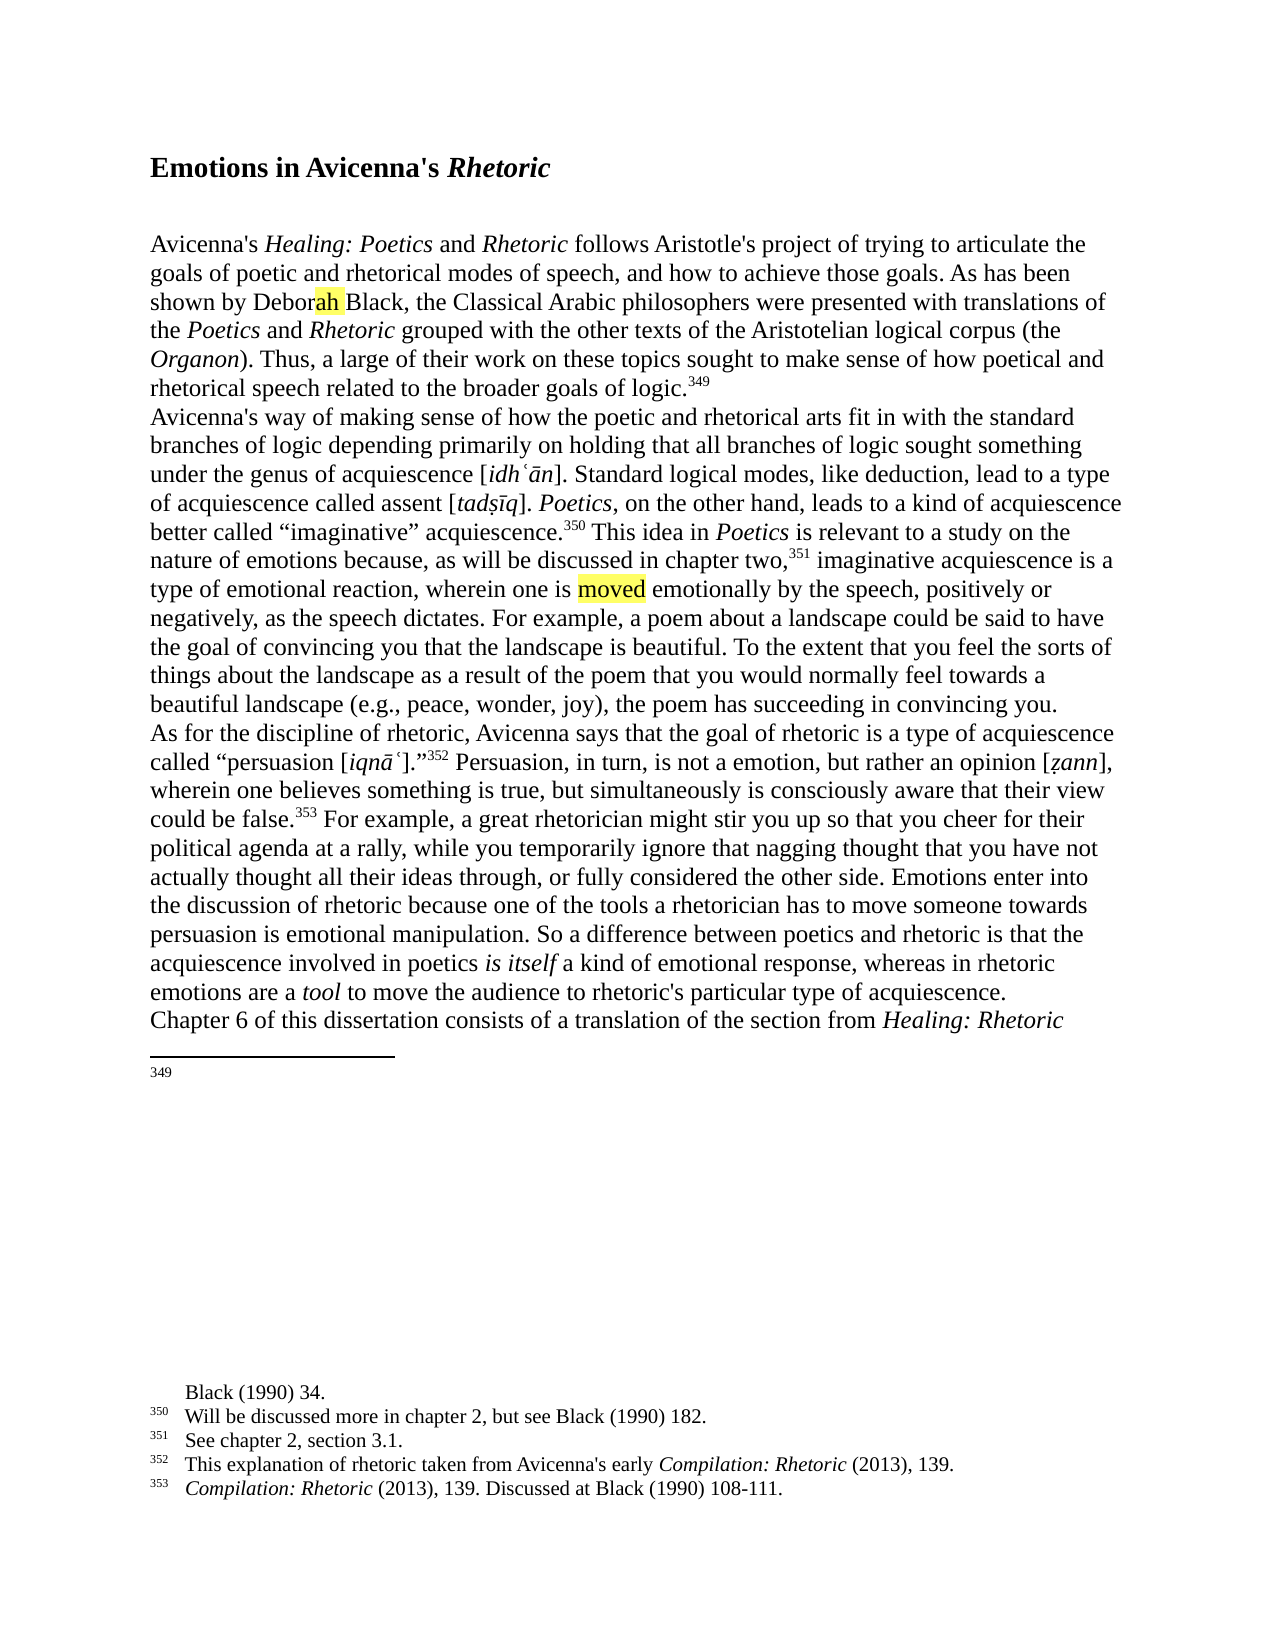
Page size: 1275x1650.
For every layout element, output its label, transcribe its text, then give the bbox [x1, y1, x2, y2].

text Chapter 6 of this dissertation consists of a translation of the section from Healing: Rhetoric [150, 1005, 1125, 1034]
text Avicenna's way of making sense of how the poetic and rhetorical arts fit in with the standard branches of logic depending primarily on holding that all branches of logic sought something under the genus of acquiescence [idhʿān]. Standard logical modes, like deduction, lead to a type of acquiescence called assent [tadṣīq]. Poetics, on the other hand, leads to a kind of acquiescence better called “imaginative” acquiescence. This idea in Poetics is relevant to a study on the nature of emotions because, as will be discussed in chapter two, imaginative acquiescence is a type of emotional reaction, wherein one is moved emotionally by the speech, positively or negatively, as the speech dictates. For example, a poem about a landscape could be said to have the goal of convincing you that the landscape is beautiful. To the extent that you feel the sorts of things about the landscape as a result of the poem that you would normally feel towards a beautiful landscape (e.g., peace, wonder, joy), the poem has succeeding in convincing you. [150, 402, 1125, 718]
text As for the discipline of rhetoric, Avicenna says that the goal of rhetoric is a type of acquiescence called “persuasion [iqnāʿ].” Persuasion, in turn, is not a emotion, but rather an opinion [ẓann], wherein one believes something is true, but simultaneously is consciously aware that their view could be false. For example, a great rhetorician might stir you up so that you cheer for their political agenda at a rally, while you temporarily ignore that nagging thought that you have not actually thought all their ideas through, or fully considered the other side. Emotions enter into the discussion of rhetoric because one of the tools a rhetorician has to move someone towards persuasion is emotional manipulation. So a difference between poetics and rhetoric is that the acquiescence involved in poetics is itself a kind of emotional response, whereas in rhetoric emotions are a tool to move the audience to rhetoric's particular type of acquiescence. [150, 718, 1125, 1005]
subtitle Emotions in Avicenna's Rhetoric [150, 150, 1125, 183]
text Avicenna's Healing: Poetics and Rhetoric follows Aristotle's project of trying to articulate the goals of poetic and rhetorical modes of speech, and how to achieve those goals. As has been shown by Deborah Black, the Classical Arabic philosophers were presented with translations of the Poetics and Rhetoric grouped with the other texts of the Aristotelian logical corpus (the Organon). Thus, a large of their work on these topics sought to make sense of how poetical and rhetorical speech related to the broader goals of logic. [150, 229, 1125, 402]
text Black (1990) 34. [150, 1380, 1125, 1404]
text See chapter 2, section 3.1. [150, 1428, 1125, 1452]
text This explanation of rhetoric taken from Avicenna's early Compilation: Rhetoric (2013), 139. [150, 1452, 1125, 1476]
text Will be discussed more in chapter 2, but see Black (1990) 182. [150, 1404, 1125, 1428]
text Compilation: Rhetoric (2013), 139. Discussed at Black (1990) 108-111. [150, 1476, 1125, 1500]
